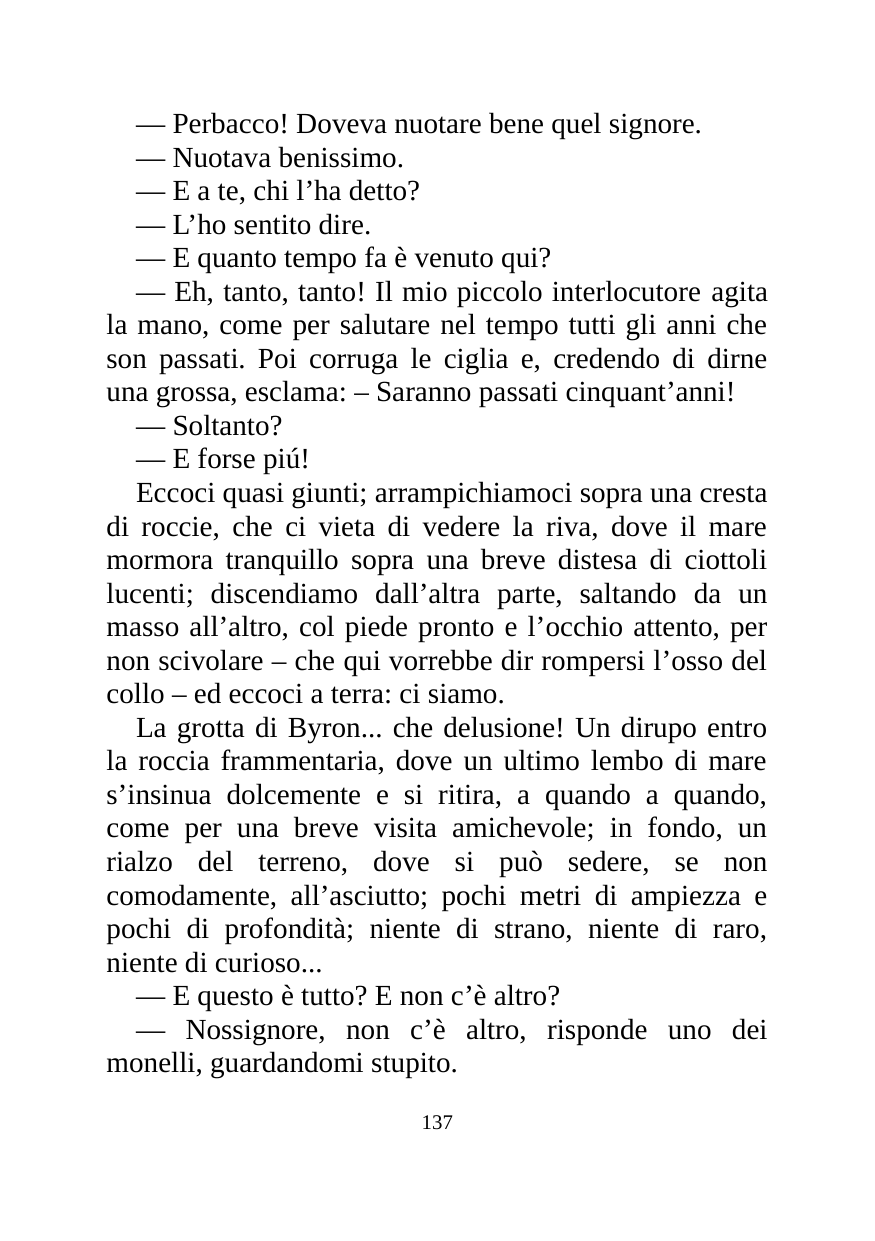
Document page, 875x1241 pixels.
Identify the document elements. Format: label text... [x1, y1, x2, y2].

text — Nuotava benissimo. [106, 140, 768, 173]
text Eccoci quasi giunti; arrampichiamoci sopra una cresta di roccie, che ci vieta di vedere la riva, dove il mare mormora tranquillo sopra una breve distesa di ciottoli lucenti; discendiamo dall’altra parte, saltando da un masso all’altro, col piede pronto e l’occhio attento, per non scivolare – che qui vorrebbe dir rompersi l’osso del collo – ed eccoci a terra: ci siamo. [106, 475, 768, 710]
text — L’ho sentito dire. [106, 207, 768, 240]
text — Nossignore, non c’è altro, risponde uno dei monelli, guardandomi stupito. [106, 1012, 768, 1079]
text La grotta di Byron... che delusione! Un dirupo entro la roccia frammentaria, dove un ultimo lembo di mare s’insinua dolcemente e si ritira, a quando a quando, come per una breve visita amichevole; in fondo, un rialzo del terreno, dove si può sedere, se non comodamente, all’asciutto; pochi metri di ampiezza e pochi di profondità; niente di strano, niente di raro, niente di curioso... [106, 710, 768, 978]
text — E quanto tempo fa è venuto qui? [106, 240, 768, 274]
text — Soltanto? [106, 408, 768, 442]
text — Eh, tanto, tanto! Il mio piccolo interlocutore agita la mano, come per salutare nel tempo tutti gli anni che son passati. Poi corruga le ciglia e, credendo di dirne una grossa, esclama: – Saranno passati cinquant’anni! [106, 274, 768, 408]
text — E forse piú! [106, 442, 768, 475]
text — Perbacco! Doveva nuotare bene quel signore. [106, 106, 768, 140]
text — E a te, chi l’ha detto? [106, 173, 768, 207]
text — E questo è tutto? E non c’è altro? [106, 978, 768, 1012]
